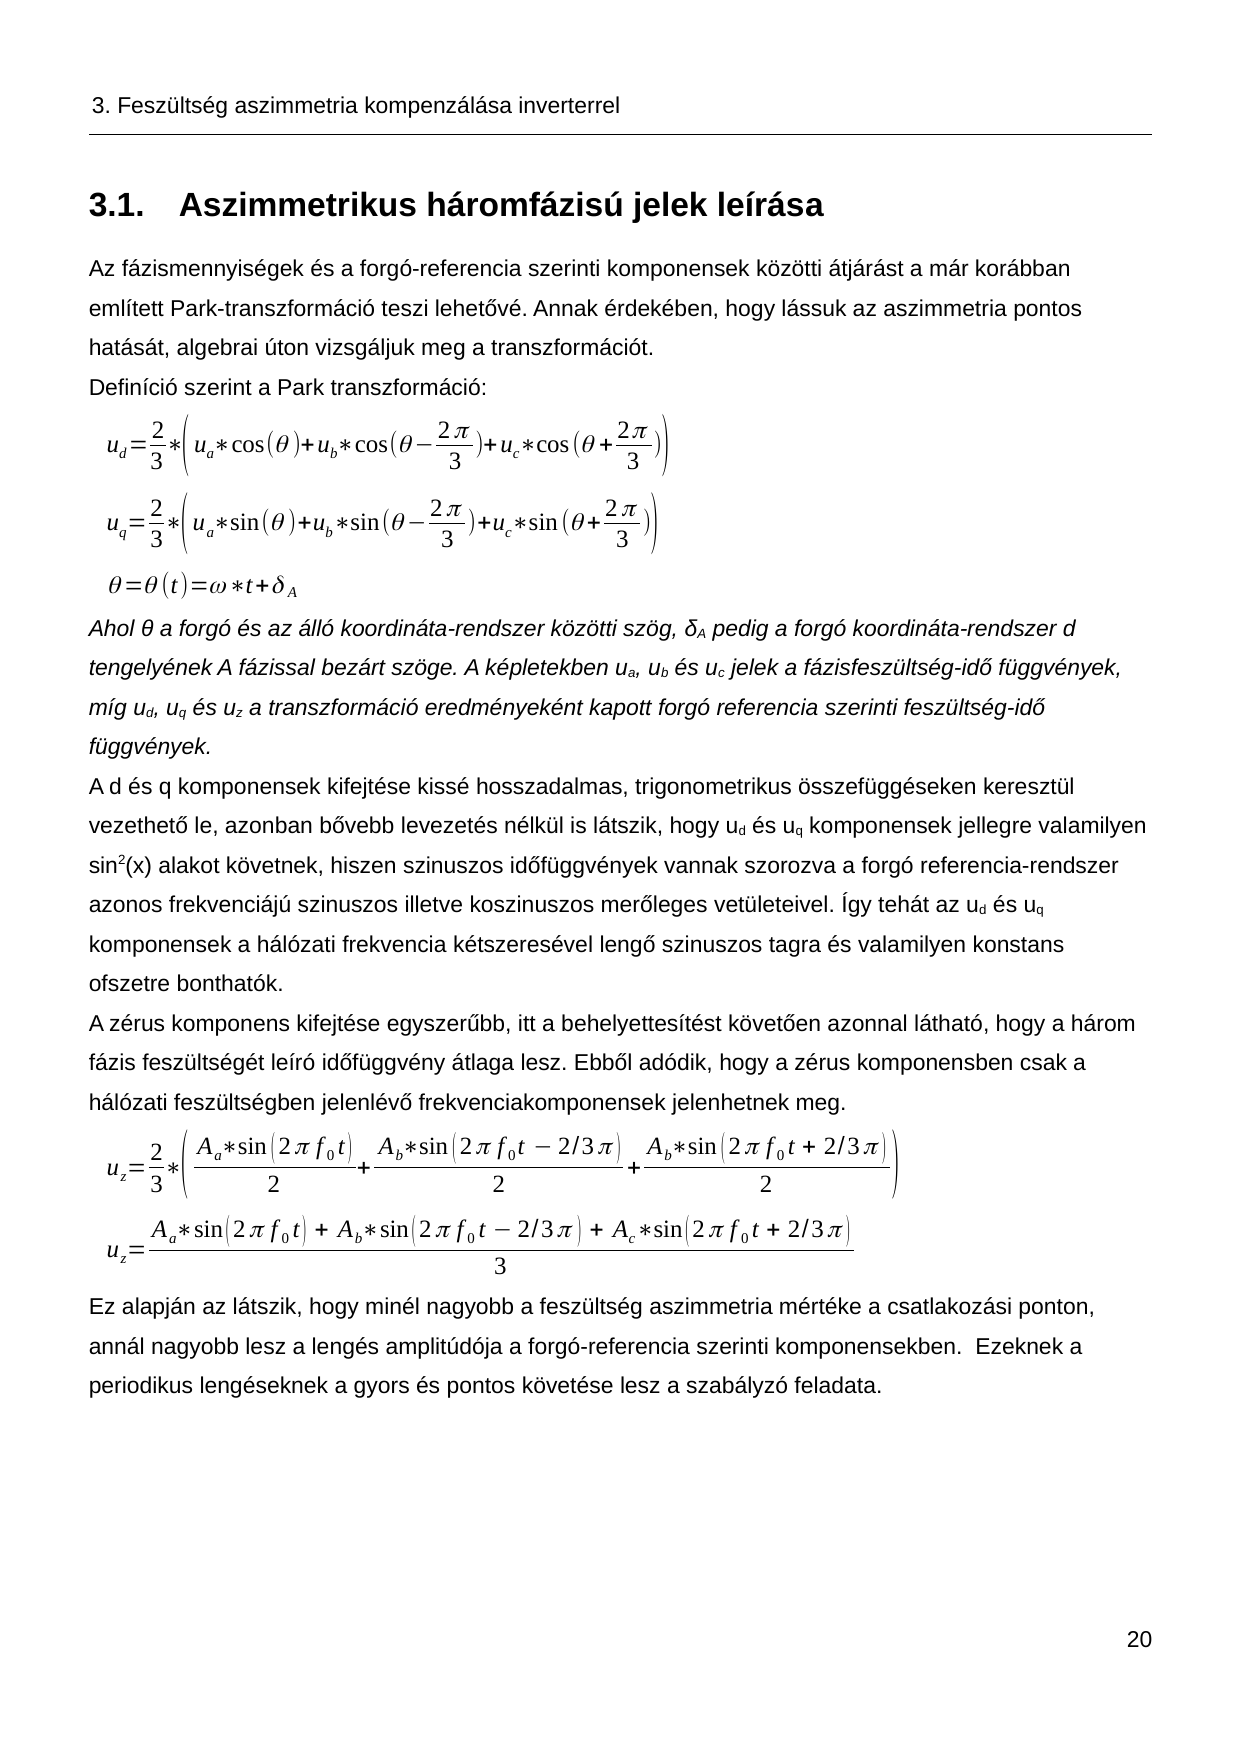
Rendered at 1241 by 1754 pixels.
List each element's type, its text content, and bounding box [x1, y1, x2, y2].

text A d és q komponensek kifejtése kissé hosszadalmas, trigonometrikus összefüggéseken keresztül vezethető le, azonban bővebb levezetés nélkül is látszik, hogy ud és uq komponensek jellegre valamilyen sin2(x) alakot követnek, hiszen szinuszos időfüggvények vannak szorozva a forgó referencia-rendszer azonos frekvenciájú szinuszos illetve koszinuszos merőleges vetületeivel. Így tehát az ud és uq komponensek a hálózati frekvencia kétszeresével lengő szinuszos tagra és valamilyen konstans ofszetre bonthatók. [88, 773, 1152, 996]
text Ez alapján az látszik, hogy minél nagyobb a feszültség aszimmetria mértéke a csatlakozási ponton, annál nagyobb lesz a lengés amplitúdója a forgó-referencia szerinti komponensekben. Ezeknek a periodikus lengéseknek a gyors és pontos követése lesz a szabályzó feladata. [88, 1293, 1152, 1398]
text Definíció szerint a Park transzformáció: [88, 374, 1152, 400]
text Ahol θ a forgó és az álló koordináta-rendszer közötti szög, δA pedig a forgó koordináta-rendszer d tengelyének A fázissal bezárt szöge. A képletekben ua, ub és uc jelek a fázisfeszültség-idő függvények, míg ud, uq és uz a transzformáció eredményeként kapott forgó referencia szerinti feszültség-idő függvények. [88, 615, 1152, 759]
subtitle Aszimmetrikus háromfázisú jelek leírása [88, 185, 1152, 224]
text Az fázismennyiségek és a forgó-referencia szerinti komponensek közötti átjárást a már korábban említett Park-transzformáció teszi lehetővé. Annak érdekében, hogy lássuk az aszimmetria pontos hatását, algebrai úton vizsgáljuk meg a transzformációt. [88, 255, 1152, 361]
text A zérus komponens kifejtése egyszerűbb, itt a behelyettesítést követően azonnal látható, hogy a három fázis feszültségét leíró időfüggvény átlaga lesz. Ebből adódik, hogy a zérus komponensben csak a hálózati feszültségben jelenlévő frekvenciakomponensek jelenhetnek meg. [88, 1009, 1152, 1115]
